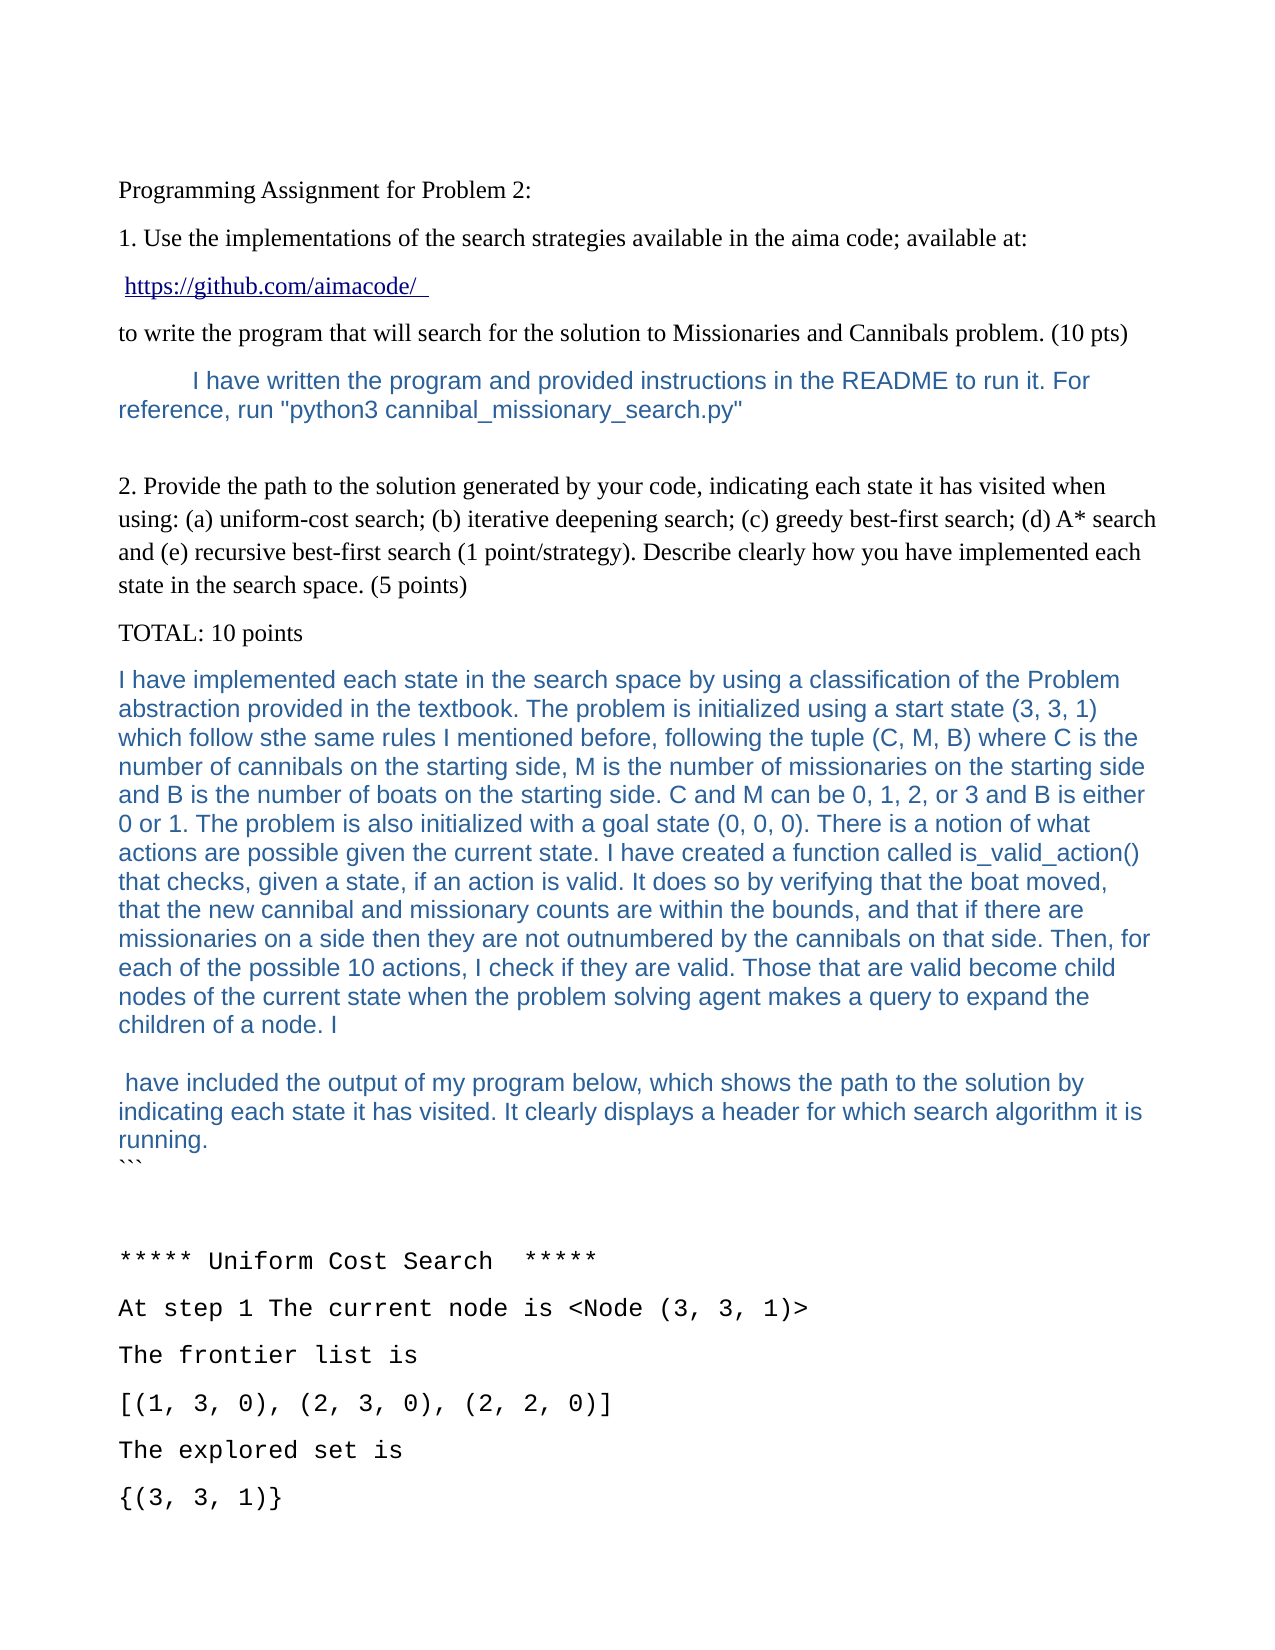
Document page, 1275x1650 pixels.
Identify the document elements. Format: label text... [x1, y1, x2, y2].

text ***** Uniform Cost Search ***** [118, 1249, 1157, 1277]
text 1. Use the implementations of the search strategies available in the aima code; available at: [118, 223, 1157, 252]
text I have implemented each state in the search space by using a classification of the Problem abstraction provided in the textbook. The problem is initialized using a start state (3, 3, 1) which follow sthe same rules I mentioned before, following the tuple (C, M, B) where C is the number of cannibals on the starting side, M is the number of missionaries on the starting side and B is the number of boats on the starting side. C and M can be 0, 1, 2, or 3 and B is either 0 or 1. The problem is also initialized with a goal state (0, 0, 0). There is a notion of what actions are possible given the current state. I have created a function called is_valid_action() that checks, given a state, if an action is valid. It does so by verifying that the boat moved, that the new cannibal and missionary counts are within the bounds, and that if there are missionaries on a side then they are not outnumbered by the cannibals on that side. Then, for each of the possible 10 actions, I check if they are valid. Those that are valid become child nodes of the current state when the problem solving agent makes a query to expand the children of a node. I [118, 665, 1157, 1039]
text The frontier list is [118, 1343, 1157, 1371]
text TOTAL: 10 points [118, 618, 1157, 647]
text The explored set is [118, 1437, 1157, 1466]
text Programming Assignment for Problem 2: [118, 176, 1157, 204]
text I have written the program and provided instructions in the README to run it. For reference, run "python3 cannibal_missionary_search.py" [118, 366, 1157, 423]
text https://github.com/aimacode/ [118, 271, 1157, 299]
text have included the output of my program below, which shows the path to the solution by indicating each state it has visited. It clearly displays a header for which search algorithm it is running. [118, 1068, 1157, 1154]
text [(1, 3, 0), (2, 3, 0), (2, 2, 0)] [118, 1390, 1157, 1418]
text ``` [118, 1154, 1157, 1183]
text to write the program that will search for the solution to Missionaries and Cannibals problem. (10 pts) [118, 318, 1157, 347]
text At step 1 The current node is <Node (3, 3, 1)> [118, 1296, 1157, 1324]
text {(3, 3, 1)} [118, 1484, 1157, 1513]
text 2. Provide the path to the solution generated by your code, indicating each state it has visited when using: (a) uniform-cost search; (b) iterative deepening search; (c) greedy best-first search; (d) A* search and (e) recursive best-first search (1 point/strategy). Describe clearly how you have implemented each state in the search space. (5 points) [118, 471, 1157, 599]
